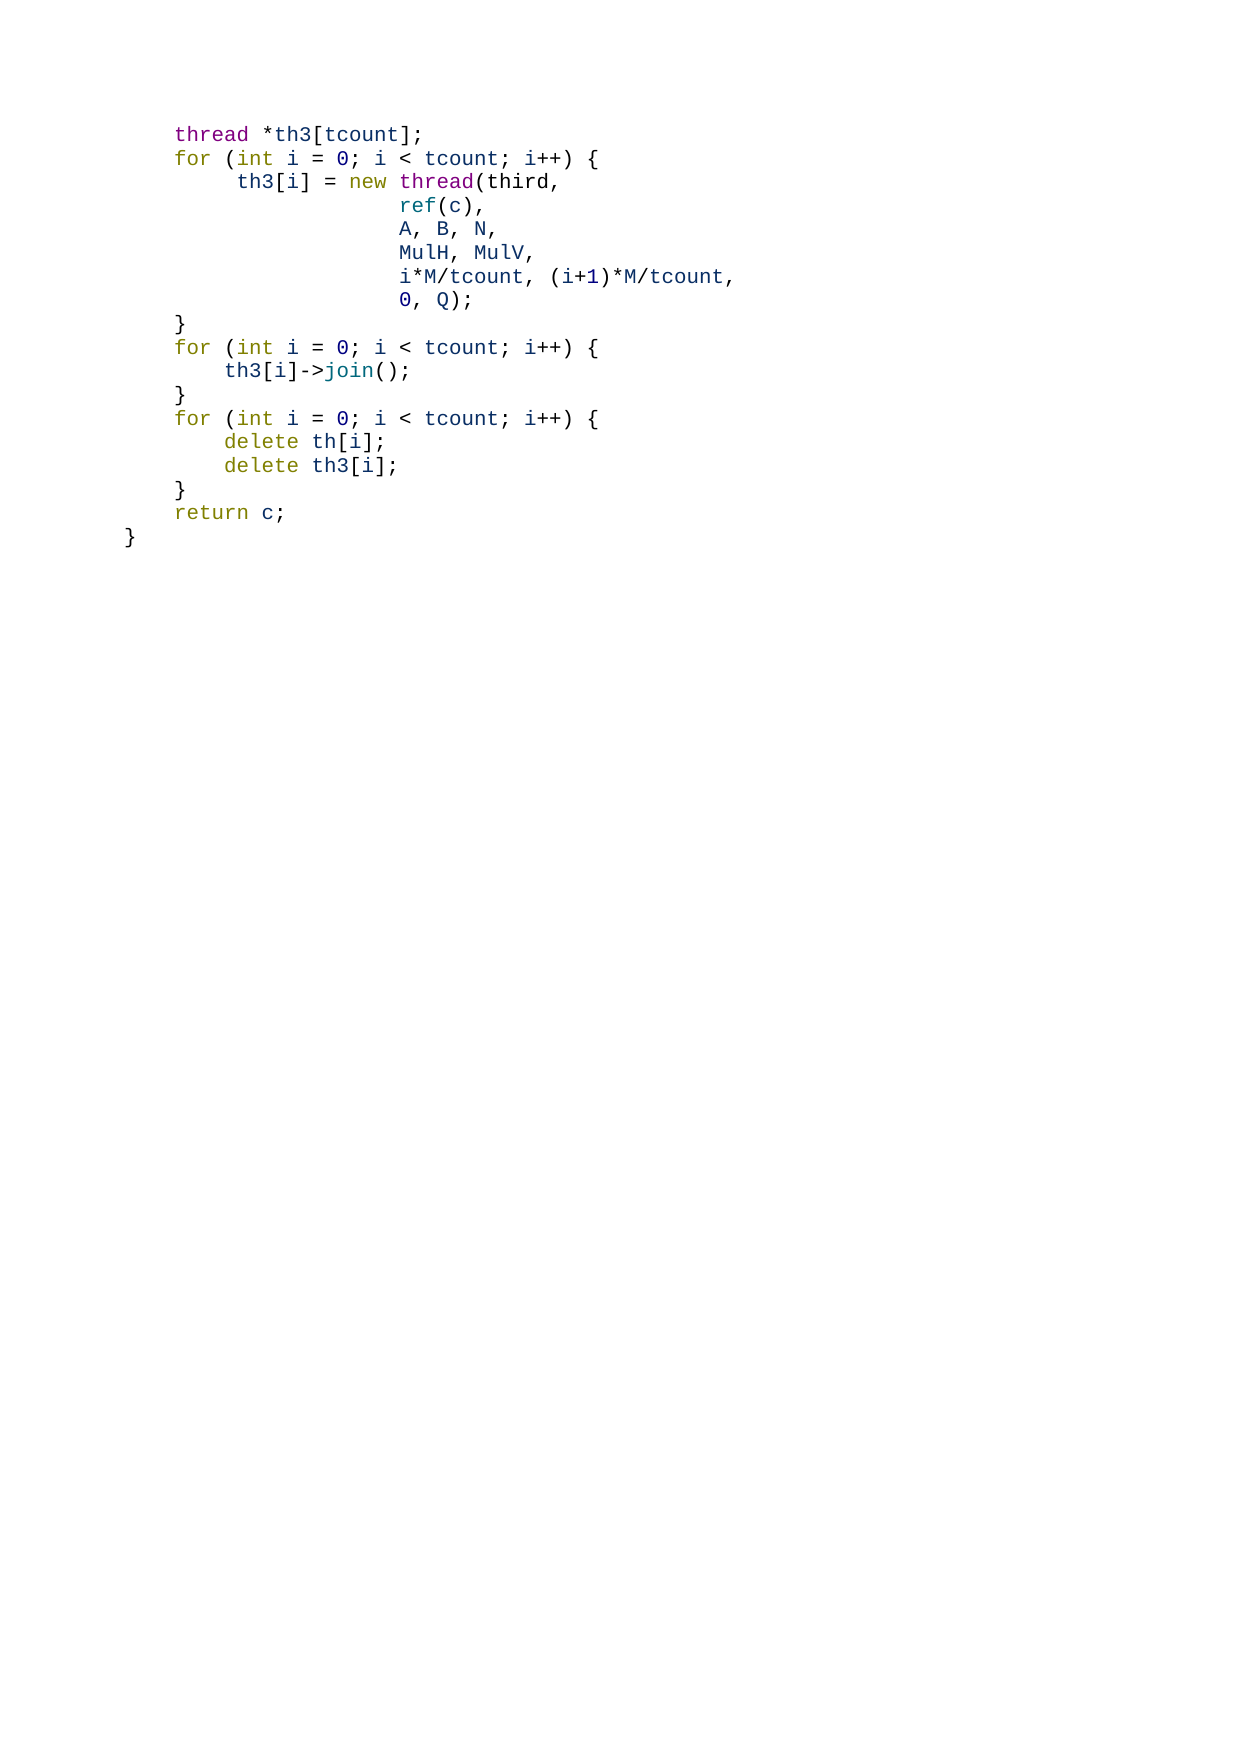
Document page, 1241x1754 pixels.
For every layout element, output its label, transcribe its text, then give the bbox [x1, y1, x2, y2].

table_cell thread *th3[tcount]; for (int i = 0; i < tcount; i++) { th3[i] = new thread(third, ref(c), A, B, N, MulH, MulV, i*M/tcount, (i+1)*M/tcount, 0, Q); } for (int i = 0; i < tcount; i++) { th3[i]->join(); } for (int i = 0; i < tcount; i++) { delete th[i]; delete th3[i]; } return c; } [118, 118, 1122, 585]
